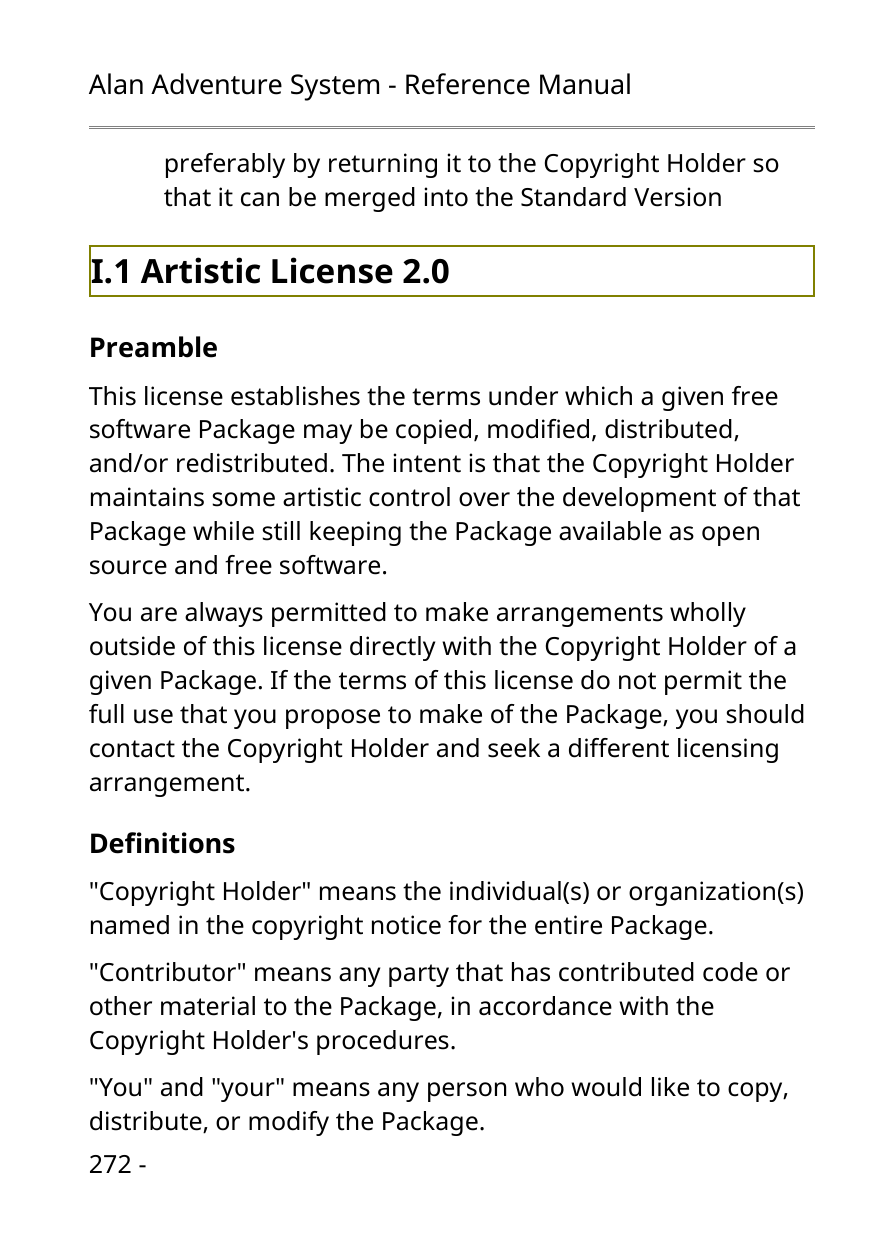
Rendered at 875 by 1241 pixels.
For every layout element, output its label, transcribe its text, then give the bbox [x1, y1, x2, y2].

text "You" and "your" means any person who would like to copy, distribute, or modify the Package. [88, 1070, 815, 1138]
subtitle Artistic License 2.0 [91, 247, 813, 295]
text You are always permitted to make arrangements wholly outside of this license directly with the Copyright Holder of a given Package. If the terms of this license do not permit the full use that you propose to make of the Package, you should contact the Copyright Holder and seek a different licensing arrangement. [88, 595, 815, 799]
text "Copyright Holder" means the individual(s) or organization(s) named in the copyright notice for the entire Package. [88, 874, 815, 942]
subtitle Definitions [88, 824, 815, 861]
list preferably by returning it to the Copyright Holder so that it can be merged into the Standard Version [126, 146, 815, 213]
text This license establishes the terms under which a given free software Package may be copied, modified, distributed, and/or redistributed. The intent is that the Copyright Holder maintains some artistic control over the development of that Package while still keeping the Package available as open source and free software. [88, 378, 815, 582]
subtitle Preamble [88, 328, 815, 366]
text "Contributor" means any party that has contributed code or other material to the Package, in accordance with the Copyright Holder's procedures. [88, 955, 815, 1057]
